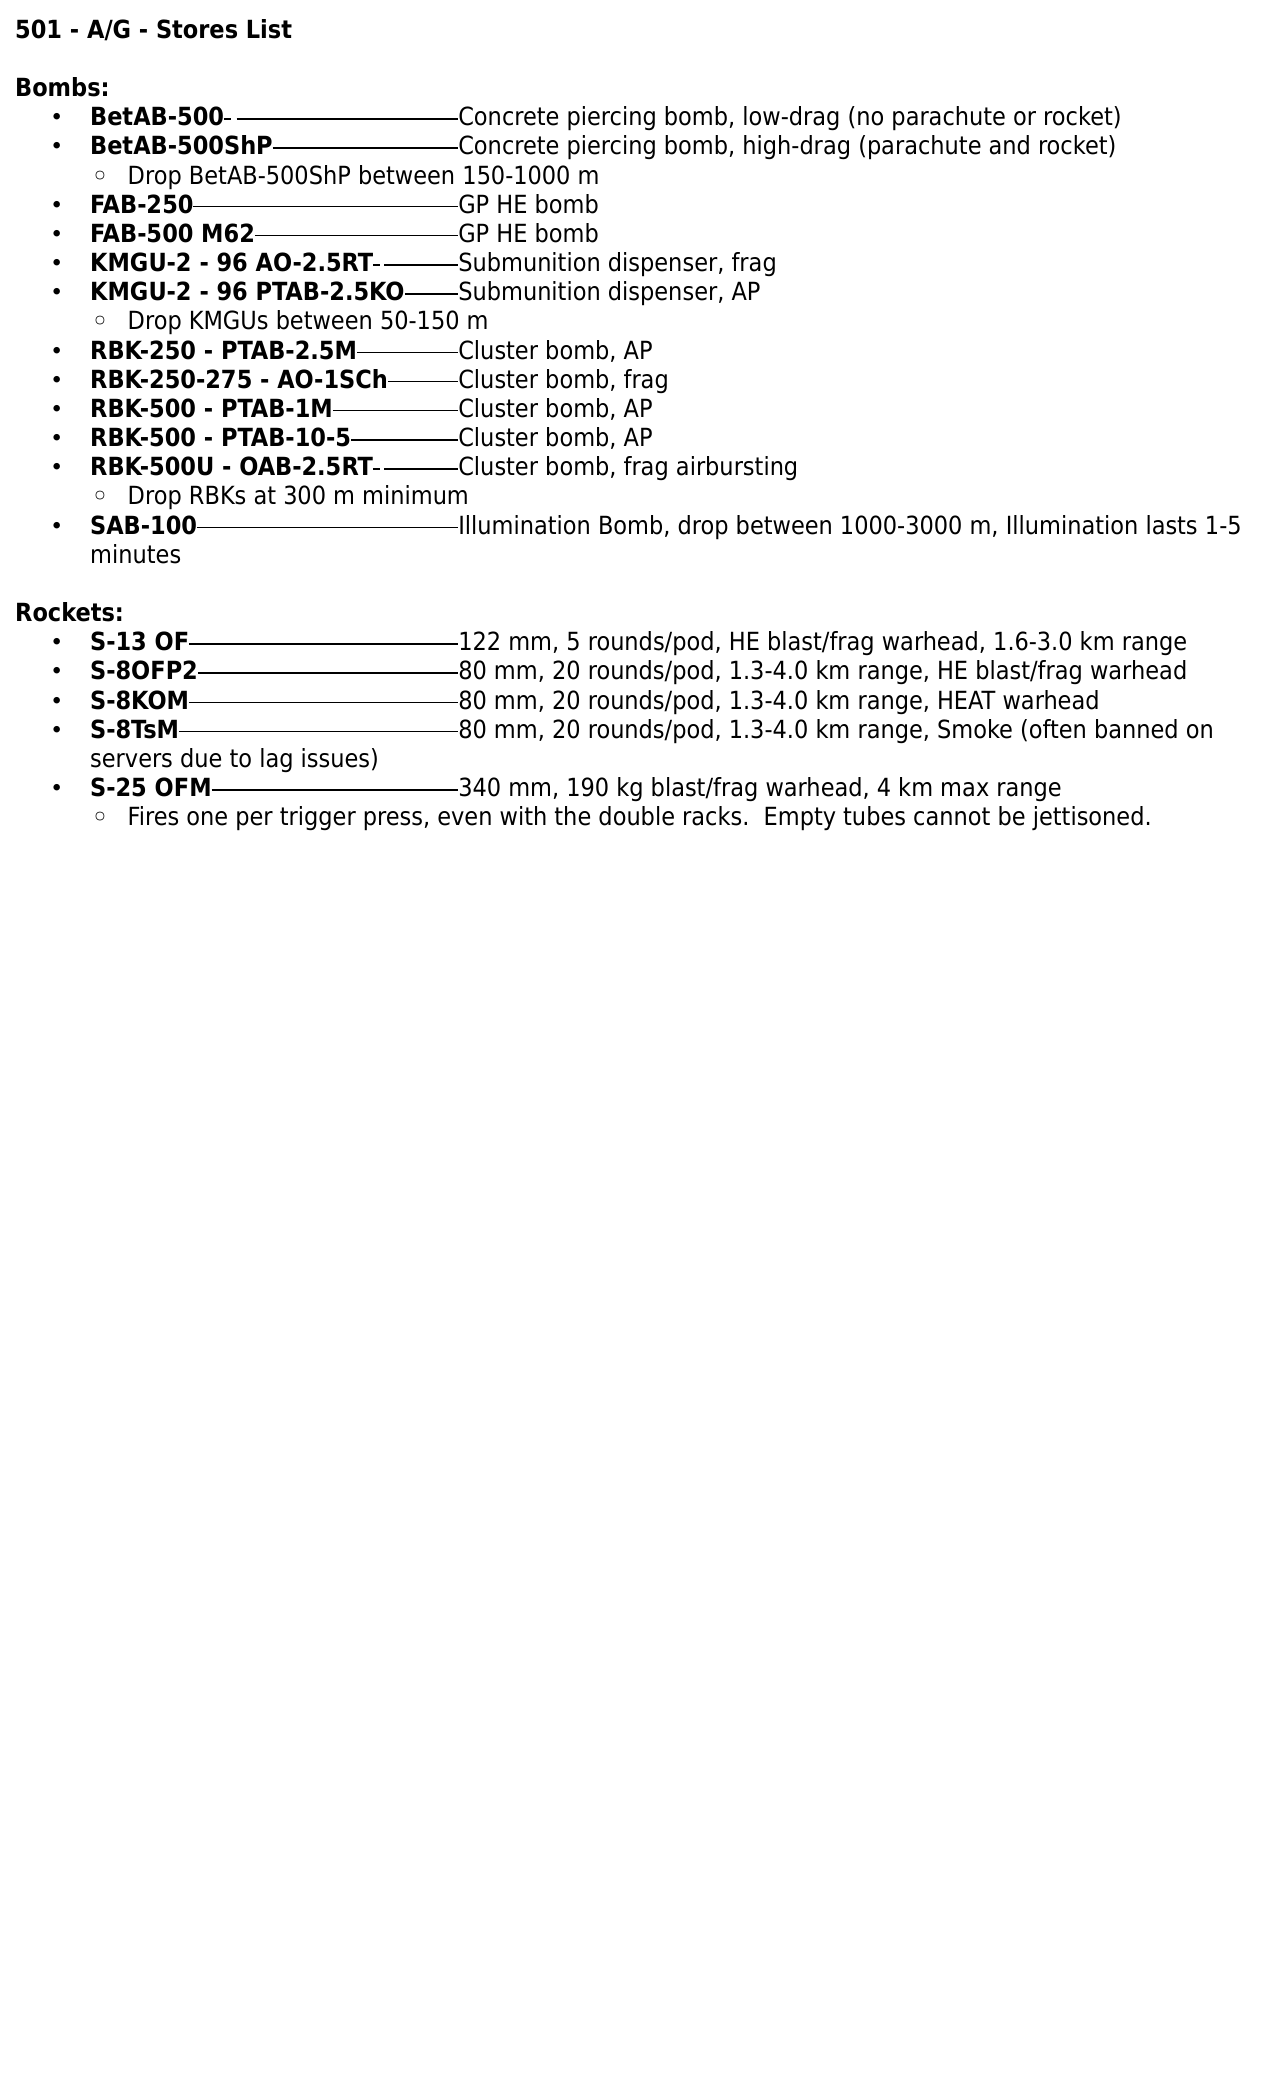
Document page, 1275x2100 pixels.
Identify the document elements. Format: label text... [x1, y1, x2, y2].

list Drop RBKs at 300 m minimum [90, 482, 1260, 511]
list KMGU-2 - 96 AO-2.5RT Submunition dispenser, frag [52, 248, 1260, 277]
list FAB-250 GP HE bomb [52, 190, 1260, 219]
text Rockets: [15, 598, 1260, 627]
list Fires one per trigger press, even with the double racks. Empty tubes cannot be jettisoned. [90, 802, 1260, 832]
list FAB-500 M62 GP HE bomb [52, 219, 1260, 248]
list SAB-100 Illumination Bomb, drop between 1000-3000 m, Illumination lasts 1-5 minutes [52, 511, 1260, 569]
list RBK-500U - OAB-2.5RT Cluster bomb, frag airbursting [52, 452, 1260, 482]
text 501 - A/G - Stores List [15, 15, 1260, 44]
list BetAB-500ShP Concrete piercing bomb, high-drag (parachute and rocket) [52, 132, 1260, 161]
text Bombs: [15, 73, 1260, 102]
list KMGU-2 - 96 PTAB-2.5KO Submunition dispenser, AP [52, 277, 1260, 307]
list S-25 OFM 340 mm, 190 kg blast/frag warhead, 4 km max range [52, 773, 1260, 802]
list S-13 OF 122 mm, 5 rounds/pod, HE blast/frag warhead, 1.6-3.0 km range [52, 627, 1260, 657]
list RBK-250-275 - AO-1SCh Cluster bomb, frag [52, 365, 1260, 394]
list RBK-250 - PTAB-2.5M Cluster bomb, AP [52, 336, 1260, 365]
list S-8TsM 80 mm, 20 rounds/pod, 1.3-4.0 km range, Smoke (often banned on servers due to lag issues) [52, 715, 1260, 773]
list RBK-500 - PTAB-1M Cluster bomb, AP [52, 394, 1260, 423]
list S-8OFP2 80 mm, 20 rounds/pod, 1.3-4.0 km range, HE blast/frag warhead [52, 657, 1260, 686]
list RBK-500 - PTAB-10-5 Cluster bomb, AP [52, 423, 1260, 452]
list S-8KOM 80 mm, 20 rounds/pod, 1.3-4.0 km range, HEAT warhead [52, 686, 1260, 715]
list Drop BetAB-500ShP between 150-1000 m [90, 161, 1260, 190]
list Drop KMGUs between 50-150 m [90, 307, 1260, 336]
list BetAB-500 Concrete piercing bomb, low-drag (no parachute or rocket) [52, 102, 1260, 132]
